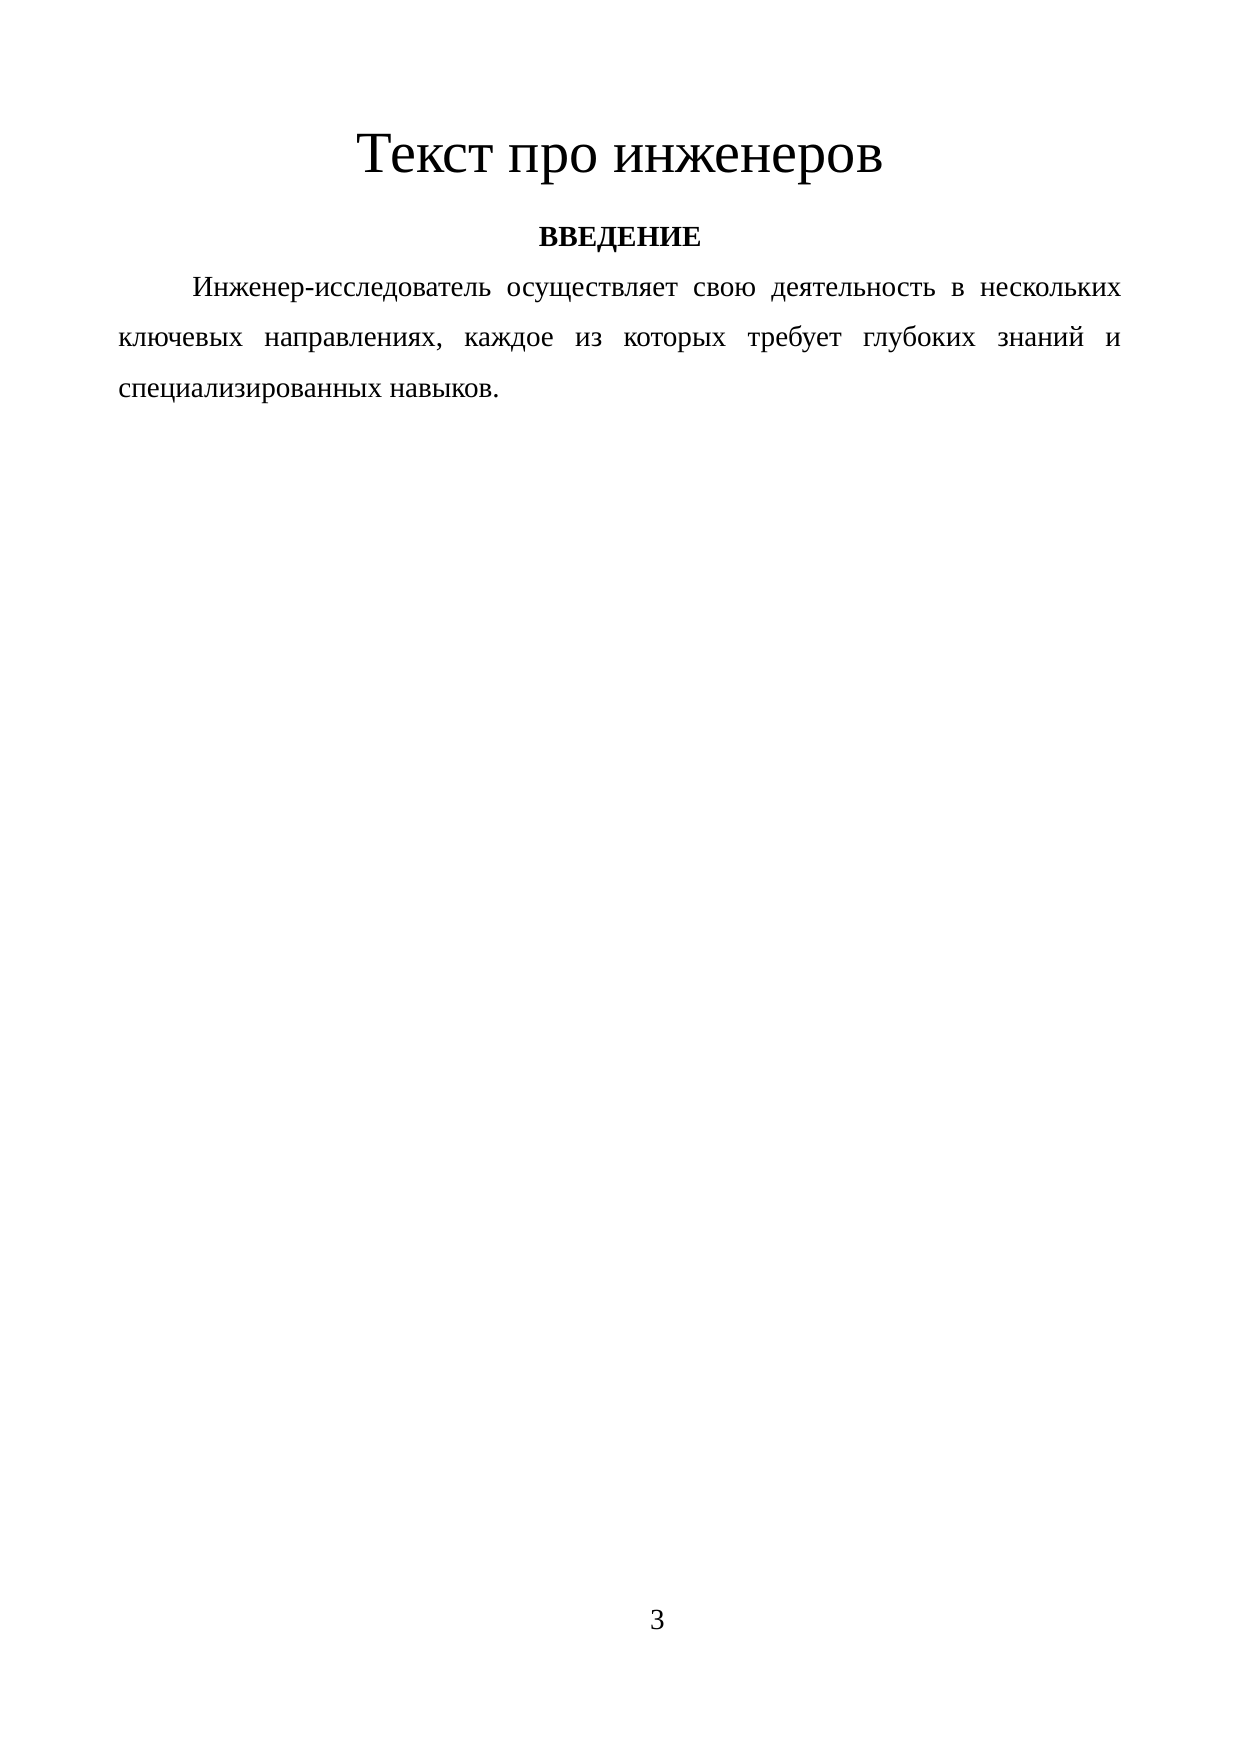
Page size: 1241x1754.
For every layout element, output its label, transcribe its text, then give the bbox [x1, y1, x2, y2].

title Текст про инженеров [118, 118, 1122, 185]
text Инженер-исследователь осуществляет свою деятельность в нескольких ключевых направлениях, каждое из которых требует глубоких знаний и специализированных навыков. [118, 269, 1122, 403]
subtitle ВВЕДЕНИЕ [118, 219, 1122, 252]
